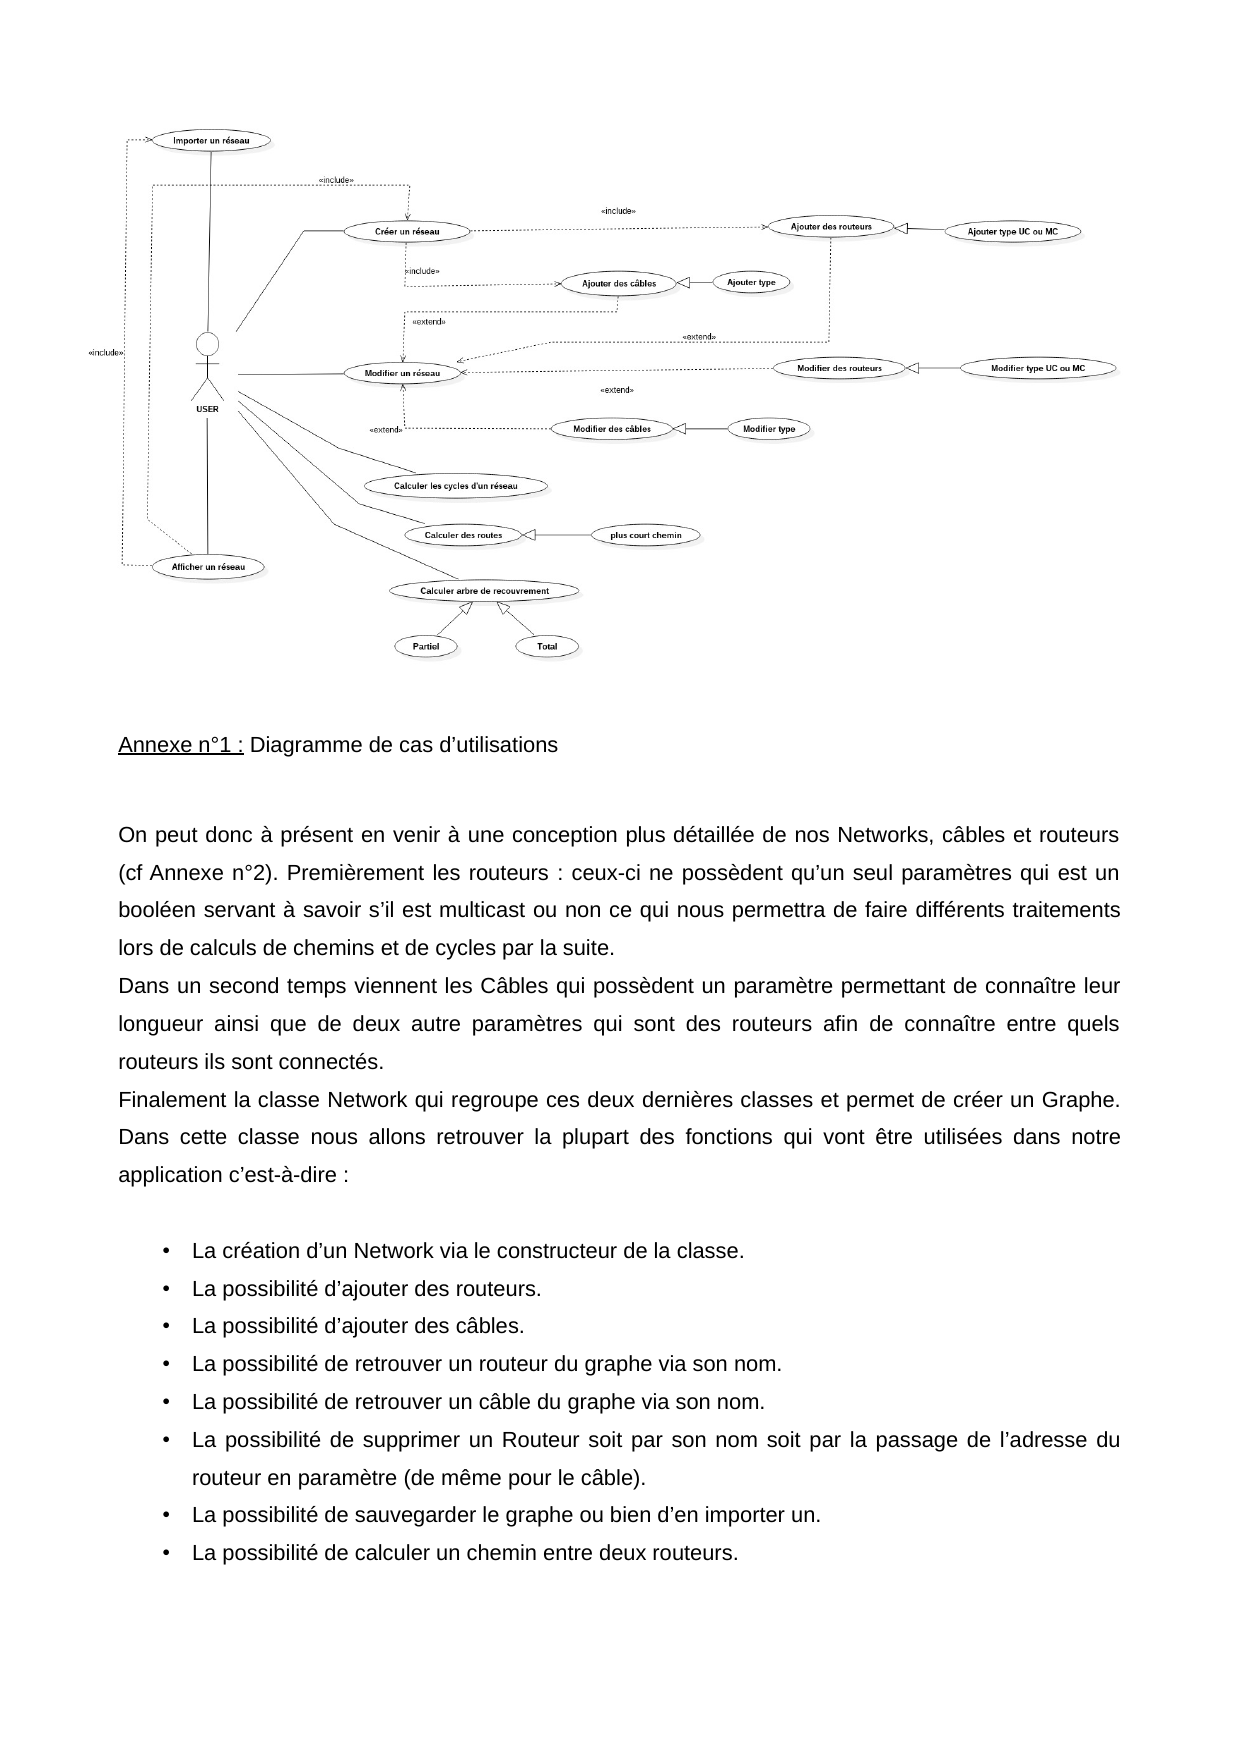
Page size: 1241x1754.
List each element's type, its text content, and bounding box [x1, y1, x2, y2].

list La possibilité de supprimer un Routeur soit par son nom soit par la passage de l’adresse du routeur en paramètre (de même pour le câble). [162, 1427, 1122, 1490]
list La possibilité d’ajouter des routeurs. [162, 1276, 1122, 1301]
text On peut donc à présent en venir à une conception plus détaillée de nos Networks, câbles et routeurs (cf Annexe n°2). Premièrement les routeurs : ceux-ci ne possèdent qu’un seul paramètres qui est un booléen servant à savoir s’il est multicast ou non ce qui nous permettra de faire différents traitements lors de calculs de chemins et de cycles par la suite. [118, 822, 1122, 960]
text Annexe n°1 : Diagramme de cas d’utilisations [118, 732, 1122, 757]
text Dans un second temps viennent les Câbles qui possèdent un paramètre permettant de connaître leur longueur ainsi que de deux autre paramètres qui sont des routeurs afin de connaître entre quels routeurs ils sont connectés. [118, 973, 1122, 1074]
picture [82, 123, 1141, 682]
list La possibilité de retrouver un routeur du graphe via son nom. [162, 1351, 1122, 1376]
list La création d’un Network via le constructeur de la classe. [162, 1238, 1122, 1263]
text Finalement la classe Network qui regroupe ces deux dernières classes et permet de créer un Graphe. Dans cette classe nous allons retrouver la plupart des fonctions qui vont être utilisées dans notre application c’est-à-dire : [118, 1086, 1122, 1187]
list La possibilité d’ajouter des câbles. [162, 1313, 1122, 1338]
list La possibilité de calculer un chemin entre deux routeurs. [162, 1540, 1122, 1565]
list La possibilité de sauvegarder le graphe ou bien d’en importer un. [162, 1502, 1122, 1528]
list La possibilité de retrouver un câble du graphe via son nom. [162, 1389, 1122, 1414]
